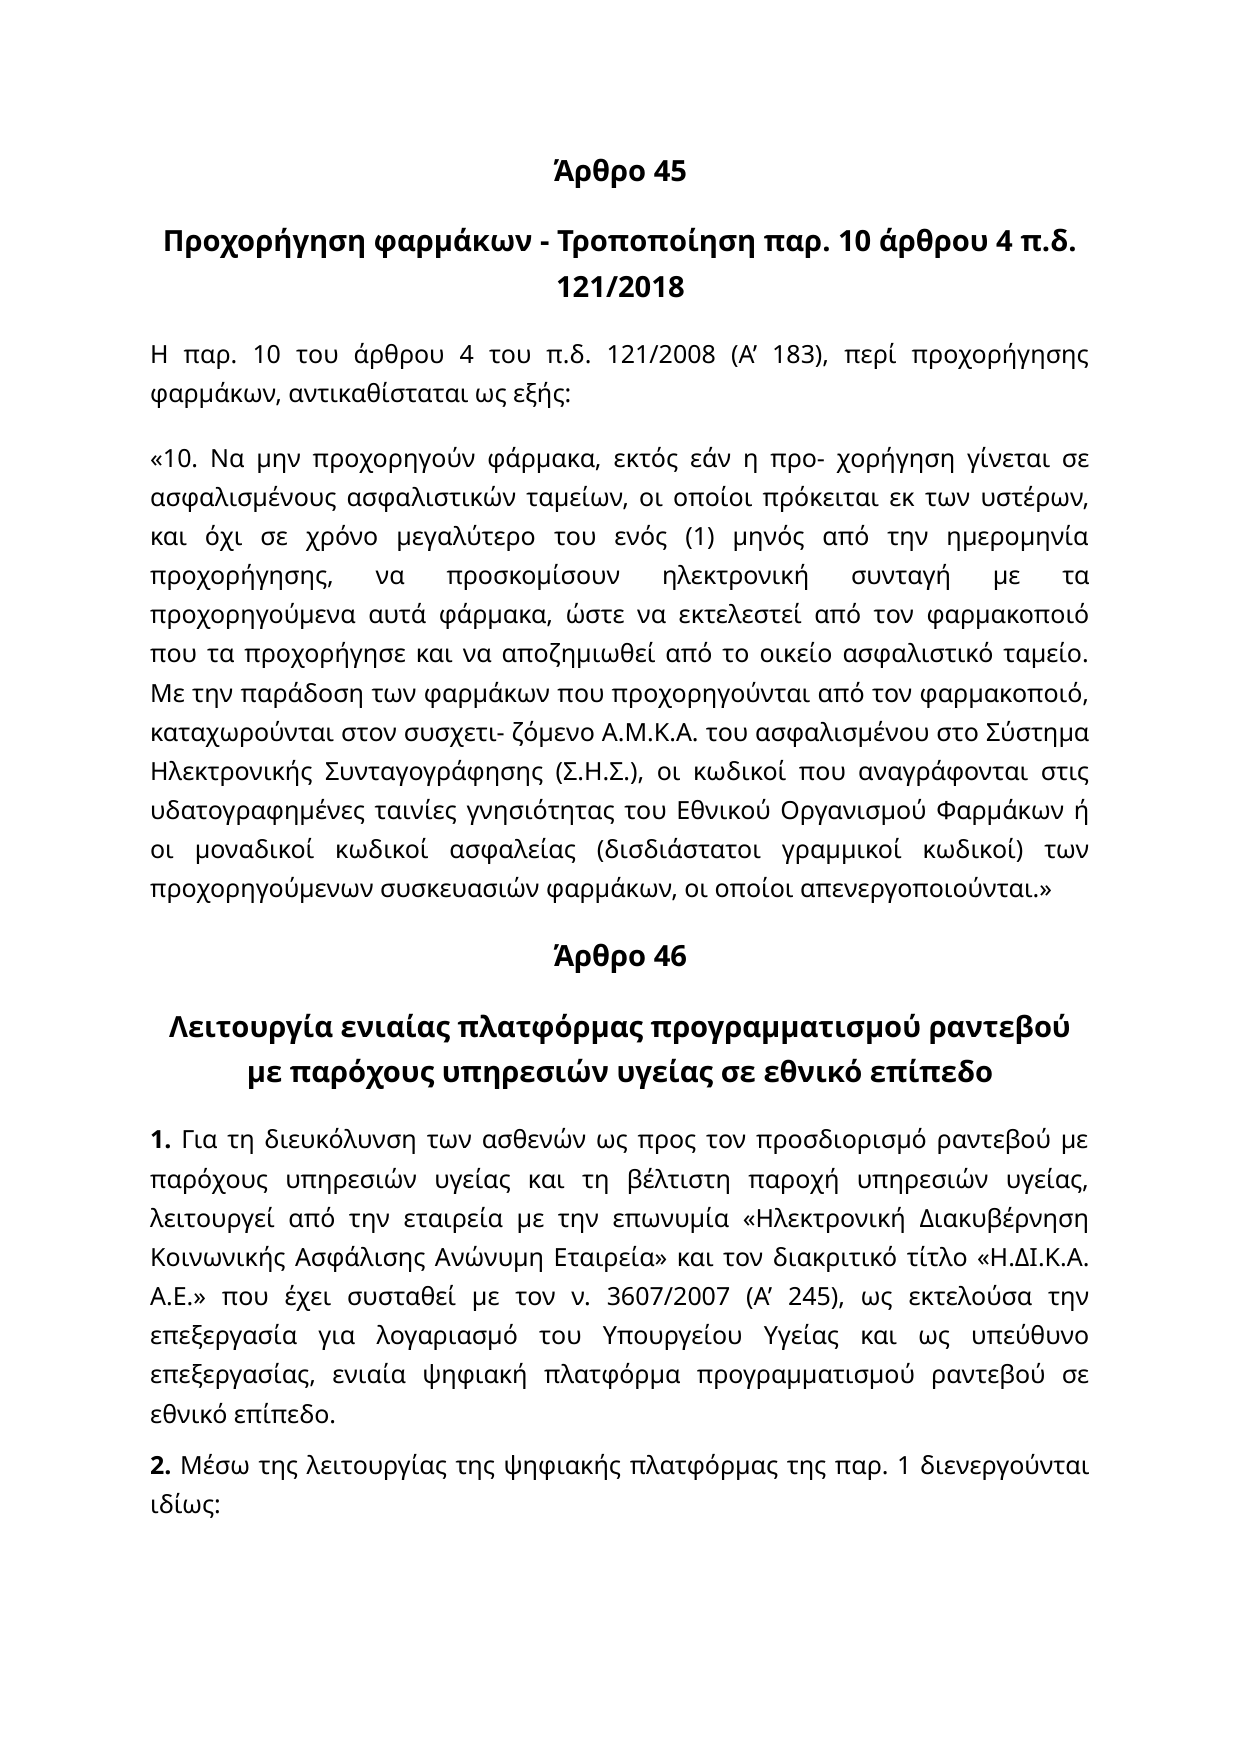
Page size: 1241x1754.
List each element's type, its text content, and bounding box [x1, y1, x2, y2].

subtitle Άρθρο 45 [150, 150, 1090, 190]
text 2. Μέσω της λειτουργίας της ψηφιακής πλατφόρμας της παρ. 1 διενεργούνται ιδίως: [150, 1448, 1090, 1521]
subtitle Προχορήγηση φαρμάκων - Τροποποίηση παρ. 10 άρθρου 4 π.δ. 121/2018 [150, 221, 1090, 306]
subtitle Άρθρο 46 [150, 935, 1090, 975]
text 1. Για τη διευκόλυνση των ασθενών ως προς τον προσδιορισμό ραντεβού με παρόχους υπηρεσιών υγείας και τη βέλτιστη παροχή υπηρεσιών υγείας, λειτουργεί από την εταιρεία με την επωνυμία «Ηλεκτρονική Διακυβέρνηση Κοινωνικής Ασφάλισης Ανώνυμη Εταιρεία» και τον διακριτικό τίτλο «Η.ΔΙ.Κ.Α. Α.Ε.» που έχει συσταθεί με τον ν. 3607/2007 (Α’ 245), ως εκτελούσα την επεξεργασία για λογαριασμό του Υπουργείου Υγείας και ως υπεύθυνο επεξεργασίας, ενιαία ψηφιακή πλατφόρμα προγραμματισμού ραντεβού σε εθνικό επίπεδο. [150, 1122, 1090, 1430]
text Η παρ. 10 του άρθρου 4 του π.δ. 121/2008 (Α’ 183), περί προχορήγησης φαρμάκων, αντικαθίσταται ως εξής: [150, 337, 1090, 410]
subtitle Λειτουργία ενιαίας πλατφόρμας προγραμματισμού ραντεβού με παρόχους υπηρεσιών υγείας σε εθνικό επίπεδο [150, 1006, 1090, 1091]
text «10. Να μην προχορηγούν φάρμακα, εκτός εάν η προ- χορήγηση γίνεται σε ασφαλισμένους ασφαλιστικών ταμείων, οι οποίοι πρόκειται εκ των υστέρων, και όχι σε χρόνο μεγαλύτερο του ενός (1) μηνός από την ημερομηνία προχορήγησης, να προσκομίσουν ηλεκτρονική συνταγή με τα προχορηγούμενα αυτά φάρμακα, ώστε να εκτελεστεί από τον φαρμακοποιό που τα προχορήγησε και να αποζημιωθεί από το οικείο ασφαλιστικό ταμείο. Με την παράδοση των φαρμάκων που προχορηγούνται από τον φαρμακοποιό, καταχωρούνται στον συσχετι- ζόμενο Α.Μ.Κ.Α. του ασφαλισμένου στο Σύστημα Ηλεκτρονικής Συνταγογράφησης (Σ.Η.Σ.), οι κωδικοί που αναγράφονται στις υδατογραφημένες ταινίες γνησιότητας του Εθνικού Οργανισμού Φαρμάκων ή οι μοναδικοί κωδικοί ασφαλείας (δισδιάστατοι γραμμικοί κωδικοί) των προχορηγούμενων συσκευασιών φαρμάκων, οι οποίοι απενεργοποιούνται.» [150, 440, 1090, 905]
